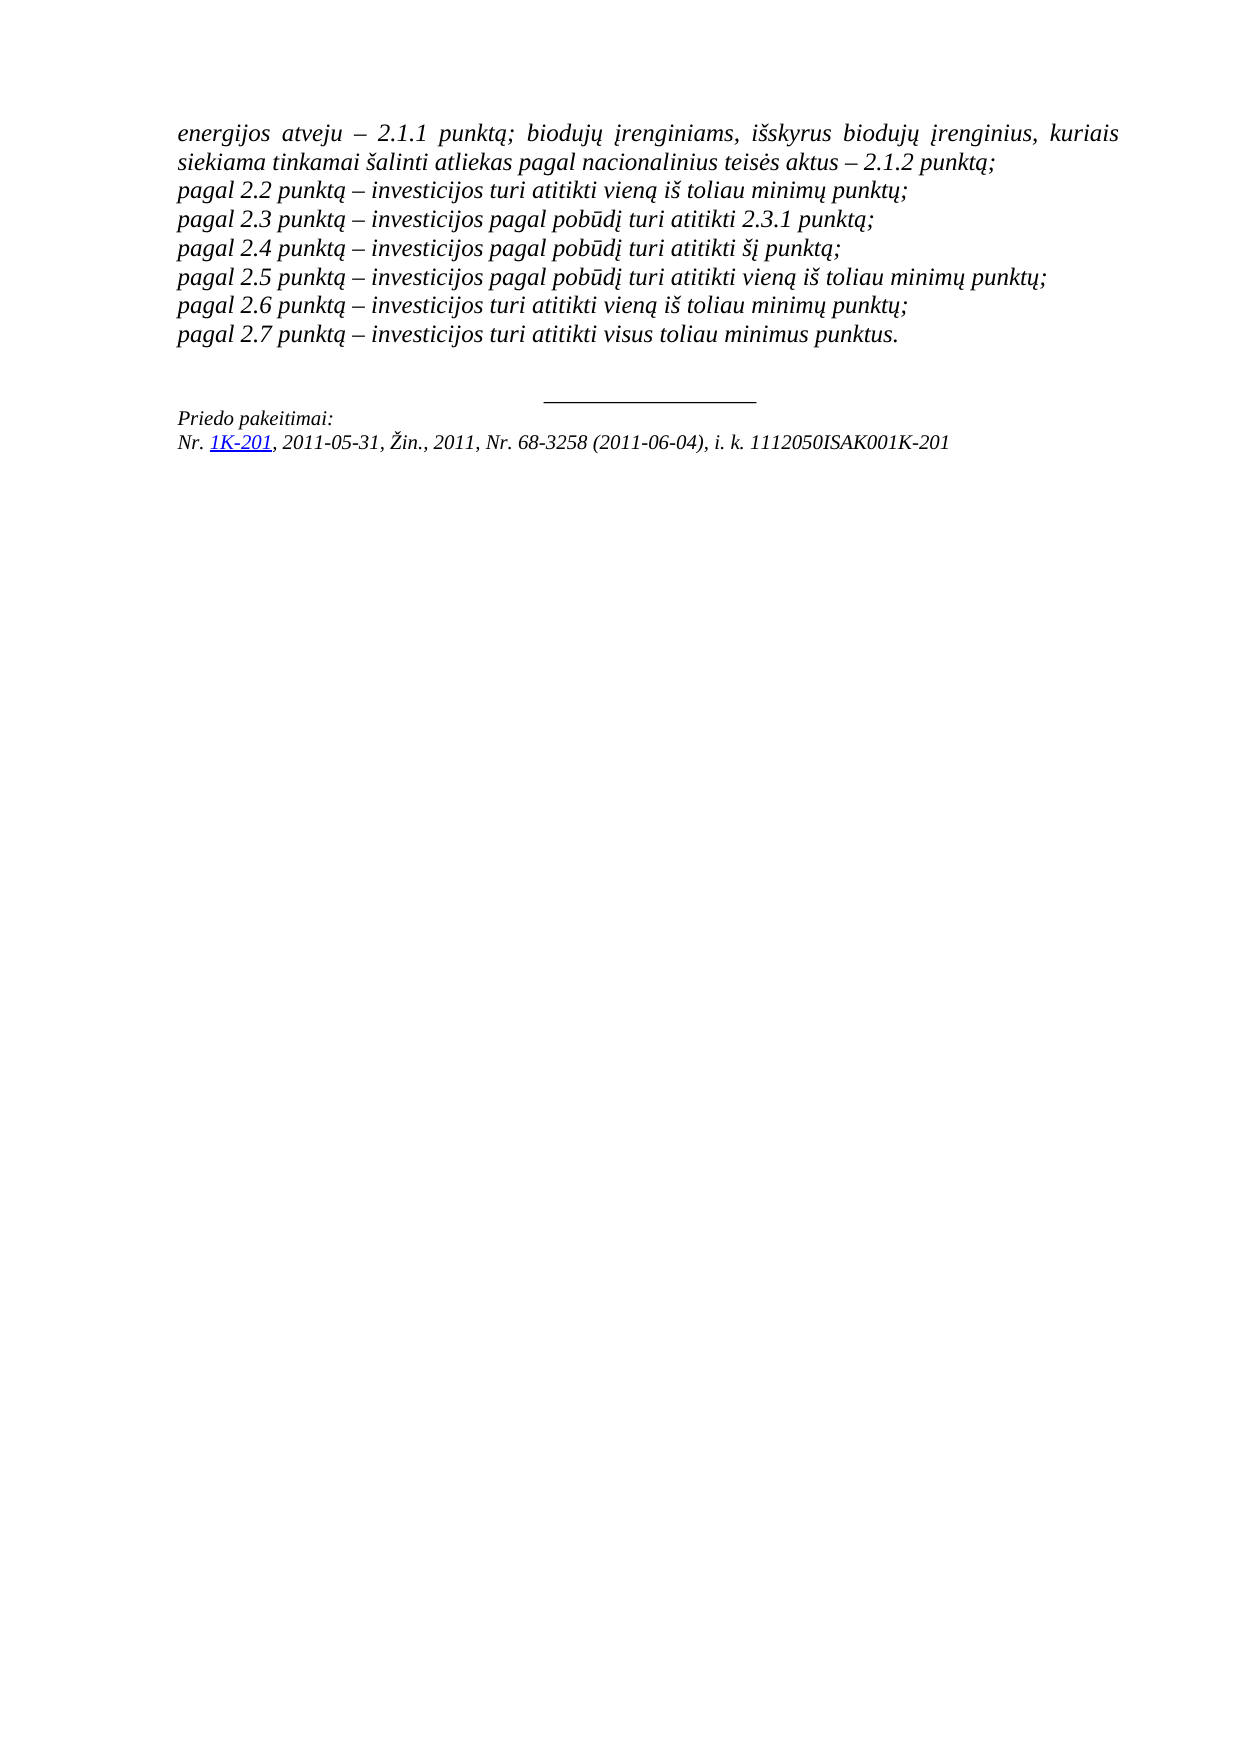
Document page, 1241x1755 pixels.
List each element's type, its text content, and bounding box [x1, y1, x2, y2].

text energijos atveju – 2.1.1 punktą; biodujų įrenginiams, išskyrus biodujų įrenginius, kuriais siekiama tinkamai šalinti atliekas pagal nacionalinius teisės aktus – 2.1.2 punktą; [177, 118, 1122, 176]
text pagal 2.5 punktą – investicijos pagal pobūdį turi atitikti vieną iš toliau minimų punktų; [177, 262, 1122, 291]
text pagal 2.4 punktą – investicijos pagal pobūdį turi atitikti šį punktą; [177, 233, 1122, 262]
text pagal 2.7 punktą – investicijos turi atitikti visus toliau minimus punktus. [177, 319, 1122, 348]
text _________________ [177, 377, 1122, 406]
text Nr. 1K-201, 2011-05-31, Žin., 2011, Nr. 68-3258 (2011-06-04), i. k. 1112050ISAK001K-201 [177, 430, 1122, 454]
text pagal 2.2 punktą – investicijos turi atitikti vieną iš toliau minimų punktų; [177, 176, 1122, 204]
text Priedo pakeitimai: [177, 406, 1122, 430]
text pagal 2.6 punktą – investicijos turi atitikti vieną iš toliau minimų punktų; [177, 291, 1122, 319]
text pagal 2.3 punktą – investicijos pagal pobūdį turi atitikti 2.3.1 punktą; [177, 204, 1122, 233]
